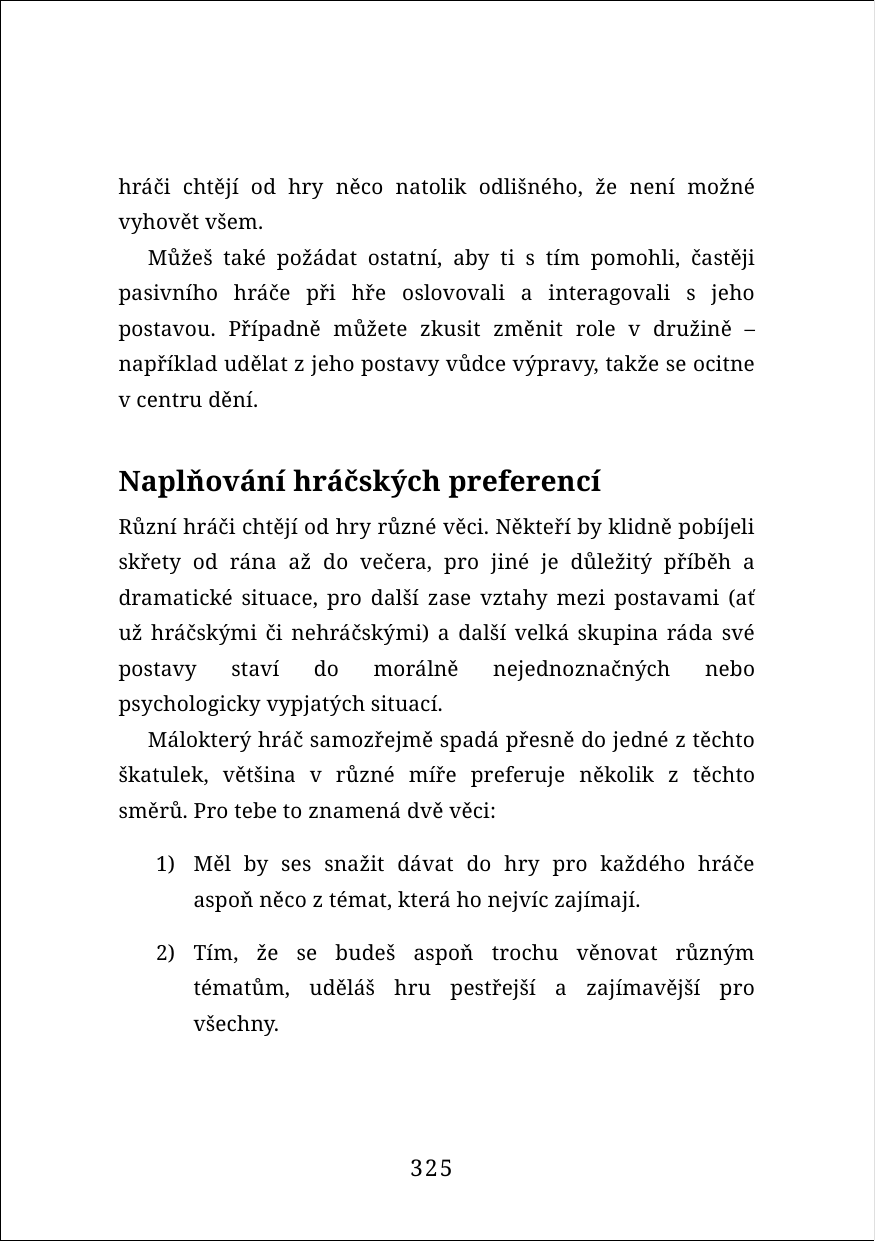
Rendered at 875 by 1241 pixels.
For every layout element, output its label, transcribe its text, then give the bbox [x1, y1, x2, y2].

list Tím, že se budeš aspoň trochu věnovat různým tématům, uděláš hru pestřejší a zajímavější pro všechny. [156, 938, 756, 1037]
text Různí hráči chtějí od hry různé věci. Někteří by klidně pobíjeli skřety od rána až do večera, pro jiné je důležitý příběh a dramatické situace, pro další zase vztahy mezi postavami (ať už hráčskými či nehráčskými) a další velká skupina ráda své postavy staví do morálně nejednoznačných nebo psychologicky vypjatých situací. Málokterý hráč samozřejmě spadá přesně do jedné z těchto škatulek, většina v různé míře preferuje několik z těchto směrů. Pro tebe to znamená dvě věci: [118, 512, 756, 824]
list Měl by ses snažit dávat do hry pro každého hráče aspoň něco z témat, která ho nejvíc zajímají. [156, 849, 756, 913]
text hráči chtějí od hry něco natolik odlišného, že není možné vyhovět všem. Můžeš také požádat ostatní, aby ti s tím pomohli, častěji pasivního hráče při hře oslovovali a interagovali s jeho postavou. Případně můžete zkusit změnit role v družině – například udělat z jeho postavy vůdce výpravy, takže se ocitne v centru dění. [118, 172, 756, 413]
subtitle Naplňování hráčských preferencí [118, 462, 756, 500]
